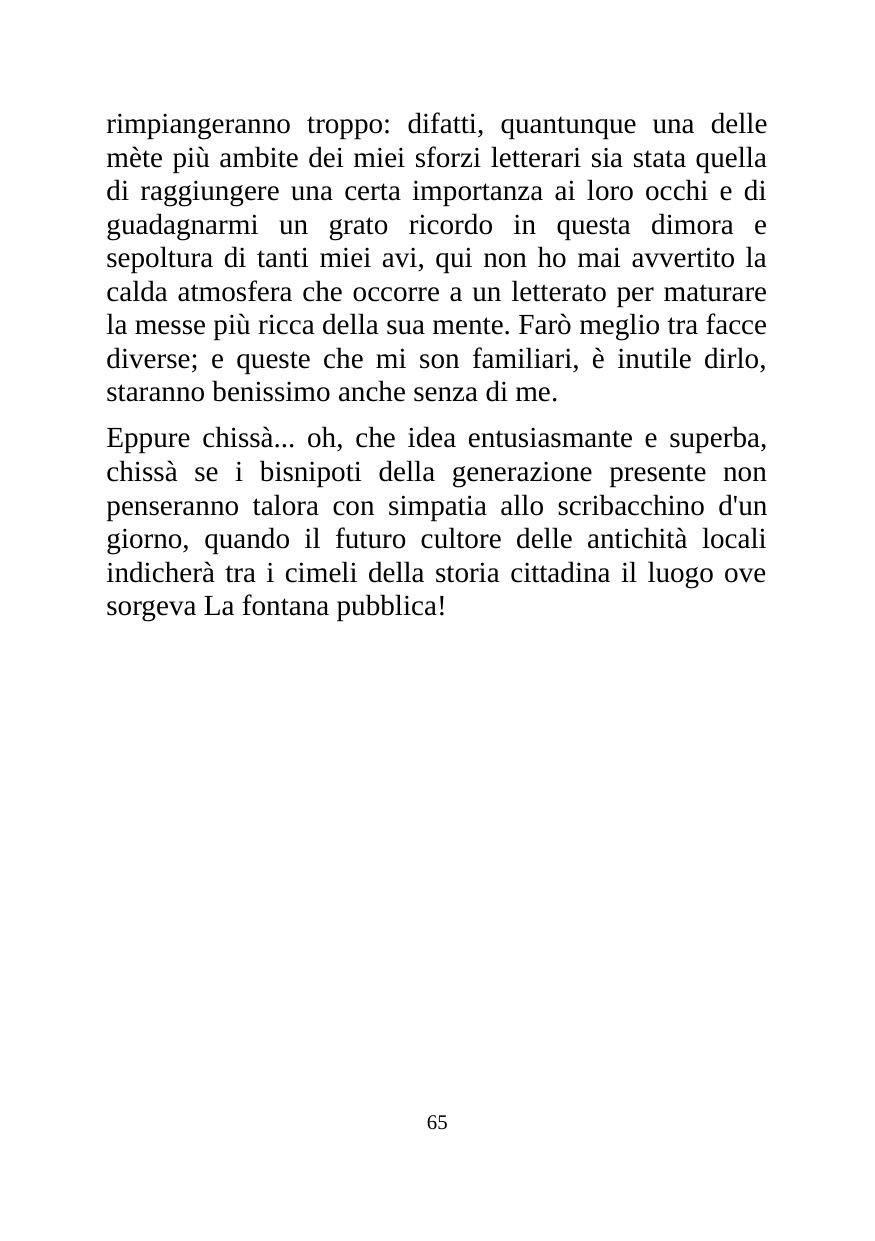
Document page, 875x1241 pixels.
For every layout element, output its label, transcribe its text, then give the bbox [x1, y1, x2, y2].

text rimpiangeranno troppo: difatti, quantunque una delle mète più ambite dei miei sforzi letterari sia stata quella di raggiungere una certa importanza ai loro occhi e di guadagnarmi un grato ricordo in questa dimora e sepoltura di tanti miei avi, qui non ho mai avvertito la calda atmosfera che occorre a un letterato per maturare la messe più ricca della sua mente. Farò meglio tra facce diverse; e queste che mi son familiari, è inutile dirlo, staranno benissimo anche senza di me. [106, 106, 768, 408]
text Eppure chissà... oh, che idea entusiasmante e superba, chissà se i bisnipoti della generazione presente non penseranno talora con simpatia allo scribacchino d'un giorno, quando il futuro cultore delle antichità locali indicherà tra i cimeli della storia cittadina il luogo ove sorgeva La fontana pubblica! [106, 421, 768, 622]
